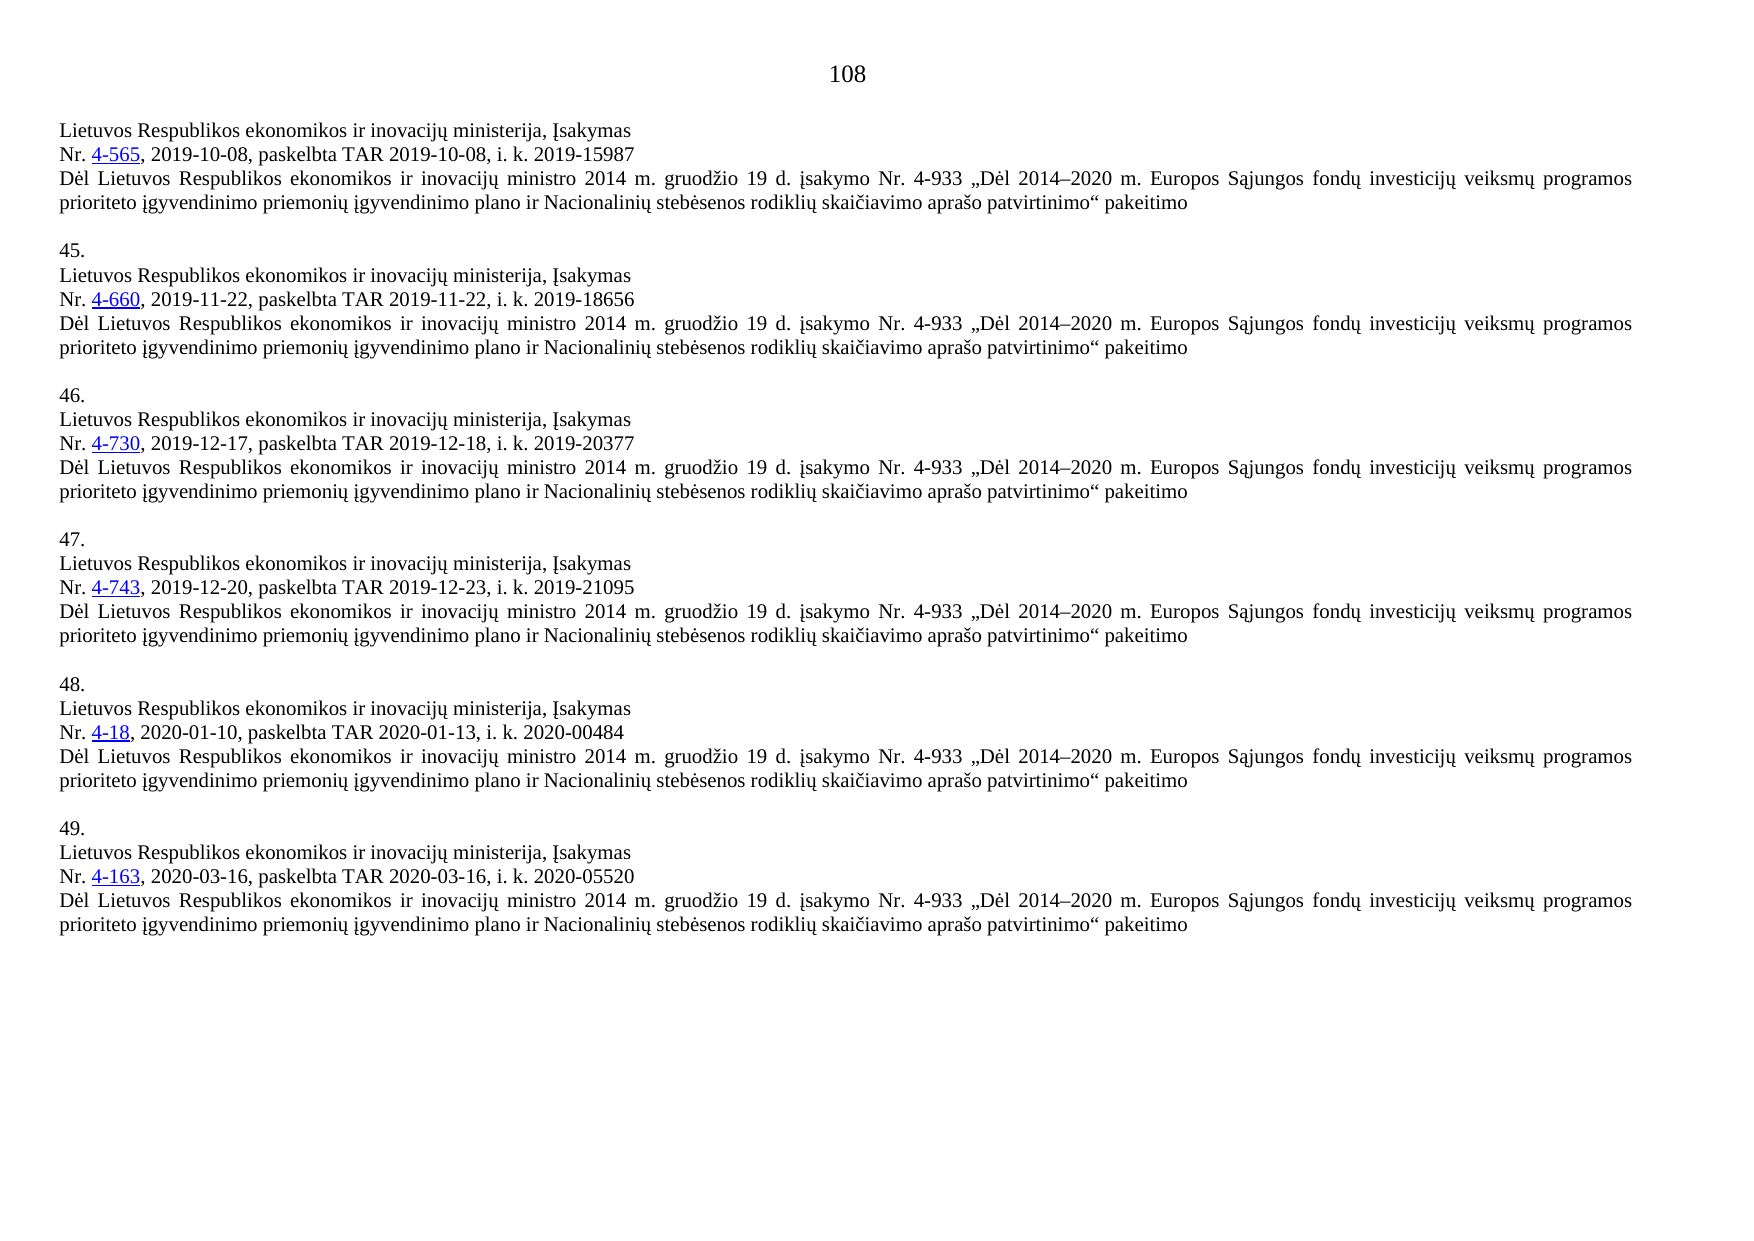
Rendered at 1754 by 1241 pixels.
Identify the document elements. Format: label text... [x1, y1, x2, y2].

text 47. [59, 527, 1636, 551]
text Nr. 4-163, 2020-03-16, paskelbta TAR 2020-03-16, i. k. 2020-05520 [59, 864, 1636, 888]
text Dėl Lietuvos Respublikos ekonomikos ir inovacijų ministro 2014 m. gruodžio 19 d. įsakymo Nr. 4-933 „Dėl 2014–2020 m. Europos Sąjungos fondų investicijų veiksmų programos prioriteto įgyvendinimo priemonių įgyvendinimo plano ir Nacionalinių stebėsenos rodiklių skaičiavimo aprašo patvirtinimo“ pakeitimo [59, 311, 1636, 359]
text Dėl Lietuvos Respublikos ekonomikos ir inovacijų ministro 2014 m. gruodžio 19 d. įsakymo Nr. 4-933 „Dėl 2014–2020 m. Europos Sąjungos fondų investicijų veiksmų programos prioriteto įgyvendinimo priemonių įgyvendinimo plano ir Nacionalinių stebėsenos rodiklių skaičiavimo aprašo patvirtinimo“ pakeitimo [59, 599, 1636, 647]
text Nr. 4-18, 2020-01-10, paskelbta TAR 2020-01-13, i. k. 2020-00484 [59, 720, 1636, 744]
text Lietuvos Respublikos ekonomikos ir inovacijų ministerija, Įsakymas [59, 551, 1636, 575]
text Dėl Lietuvos Respublikos ekonomikos ir inovacijų ministro 2014 m. gruodžio 19 d. įsakymo Nr. 4-933 „Dėl 2014–2020 m. Europos Sąjungos fondų investicijų veiksmų programos prioriteto įgyvendinimo priemonių įgyvendinimo plano ir Nacionalinių stebėsenos rodiklių skaičiavimo aprašo patvirtinimo“ pakeitimo [59, 888, 1636, 936]
text Nr. 4-660, 2019-11-22, paskelbta TAR 2019-11-22, i. k. 2019-18656 [59, 287, 1636, 311]
text 49. [59, 816, 1636, 840]
text Lietuvos Respublikos ekonomikos ir inovacijų ministerija, Įsakymas [59, 840, 1636, 864]
text Lietuvos Respublikos ekonomikos ir inovacijų ministerija, Įsakymas [59, 118, 1636, 142]
text Lietuvos Respublikos ekonomikos ir inovacijų ministerija, Įsakymas [59, 696, 1636, 720]
text Dėl Lietuvos Respublikos ekonomikos ir inovacijų ministro 2014 m. gruodžio 19 d. įsakymo Nr. 4-933 „Dėl 2014–2020 m. Europos Sąjungos fondų investicijų veiksmų programos prioriteto įgyvendinimo priemonių įgyvendinimo plano ir Nacionalinių stebėsenos rodiklių skaičiavimo aprašo patvirtinimo“ pakeitimo [59, 455, 1636, 503]
text Nr. 4-743, 2019-12-20, paskelbta TAR 2019-12-23, i. k. 2019-21095 [59, 575, 1636, 599]
text Nr. 4-730, 2019-12-17, paskelbta TAR 2019-12-18, i. k. 2019-20377 [59, 431, 1636, 455]
text Lietuvos Respublikos ekonomikos ir inovacijų ministerija, Įsakymas [59, 262, 1636, 287]
text 46. [59, 383, 1636, 407]
text Dėl Lietuvos Respublikos ekonomikos ir inovacijų ministro 2014 m. gruodžio 19 d. įsakymo Nr. 4-933 „Dėl 2014–2020 m. Europos Sąjungos fondų investicijų veiksmų programos prioriteto įgyvendinimo priemonių įgyvendinimo plano ir Nacionalinių stebėsenos rodiklių skaičiavimo aprašo patvirtinimo“ pakeitimo [59, 166, 1636, 214]
text Dėl Lietuvos Respublikos ekonomikos ir inovacijų ministro 2014 m. gruodžio 19 d. įsakymo Nr. 4-933 „Dėl 2014–2020 m. Europos Sąjungos fondų investicijų veiksmų programos prioriteto įgyvendinimo priemonių įgyvendinimo plano ir Nacionalinių stebėsenos rodiklių skaičiavimo aprašo patvirtinimo“ pakeitimo [59, 744, 1636, 792]
text Lietuvos Respublikos ekonomikos ir inovacijų ministerija, Įsakymas [59, 407, 1636, 431]
text 45. [59, 238, 1636, 262]
text Nr. 4-565, 2019-10-08, paskelbta TAR 2019-10-08, i. k. 2019-15987 [59, 142, 1636, 166]
text 48. [59, 672, 1636, 696]
